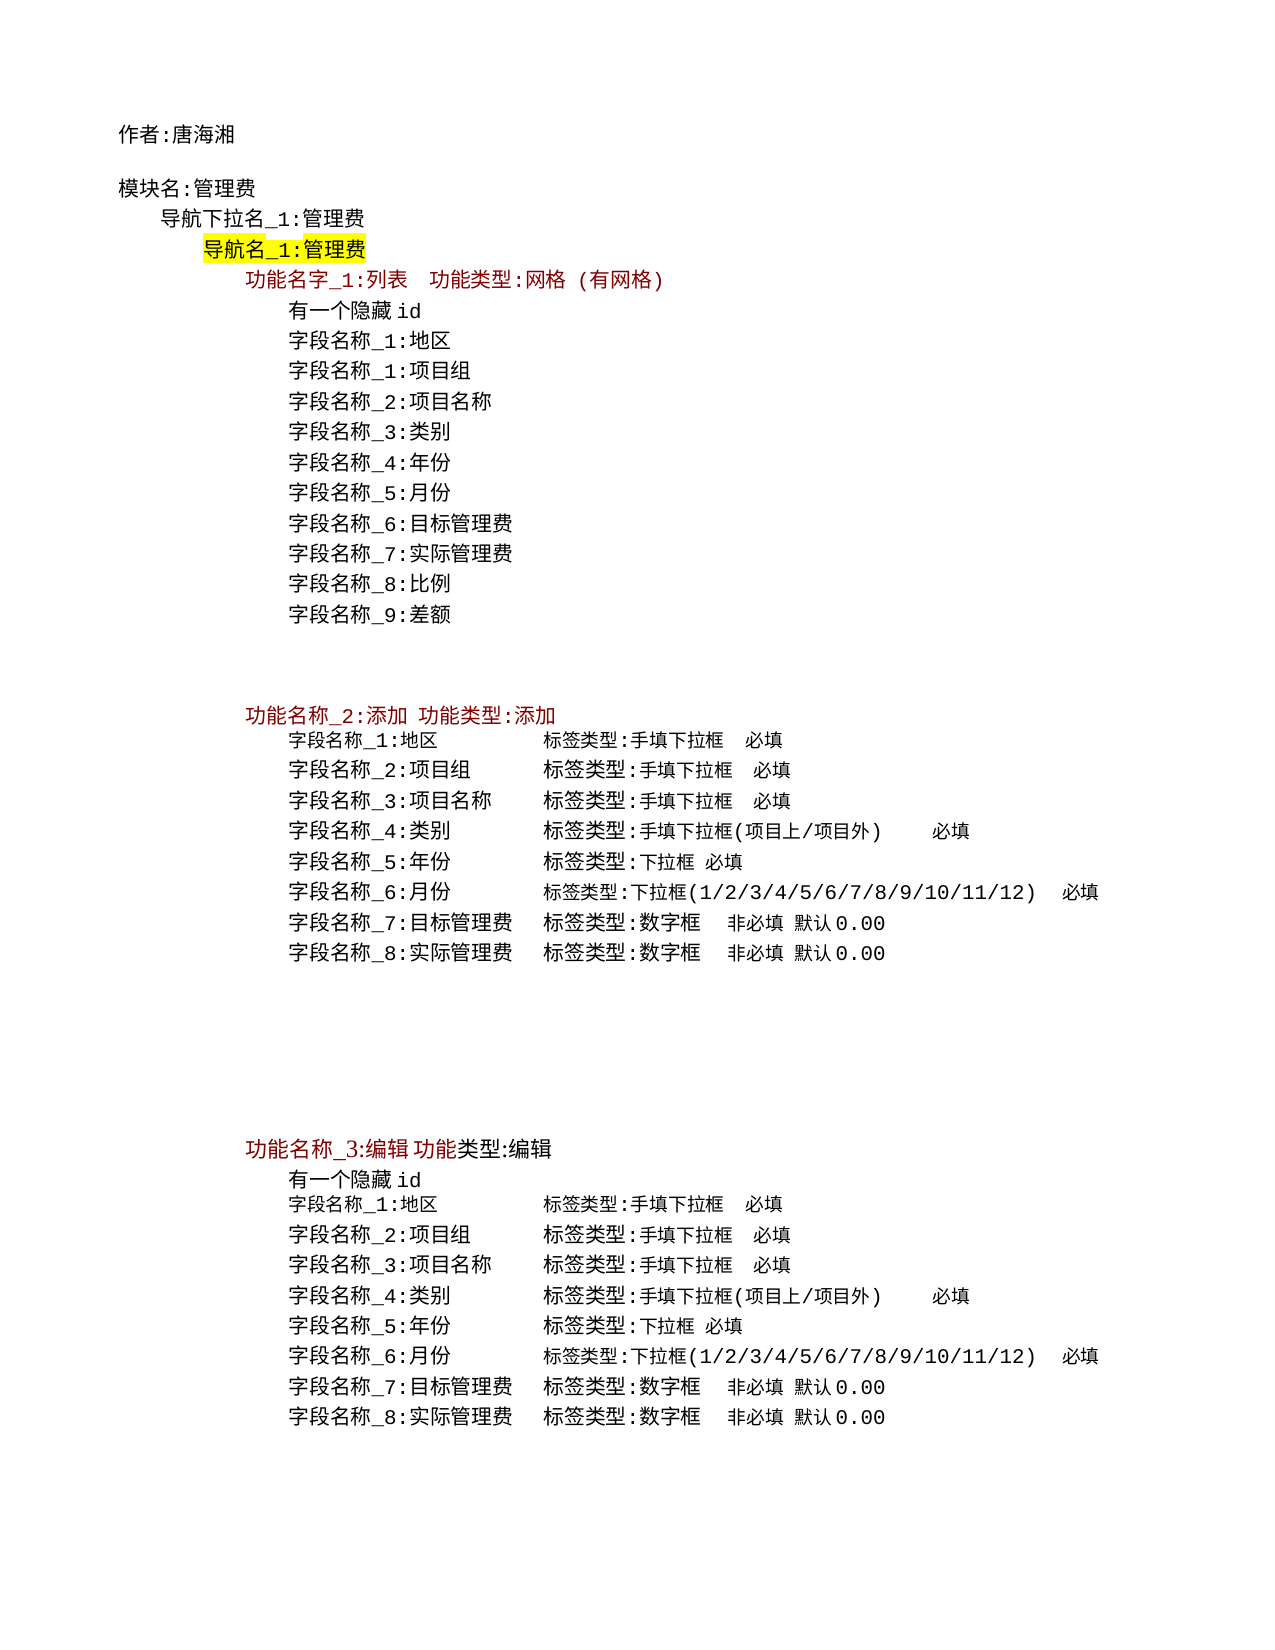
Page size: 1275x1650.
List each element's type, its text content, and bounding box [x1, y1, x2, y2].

text 有一个隐藏id [118, 1164, 1157, 1194]
text 字段名称_1:项目组 [118, 355, 1157, 385]
text 字段名称_3:项目名称 标签类型:手填下拉框 必填 [118, 1248, 1157, 1279]
text 功能名称_3:编辑 功能类型:编辑 [118, 1132, 1157, 1164]
text 字段名称_4:类别 标签类型:手填下拉框(项目上/项目外) 必填 [118, 1279, 1157, 1309]
text 作者:唐海湘 [118, 118, 1157, 148]
text 字段名称_2:项目组 标签类型:手填下拉框 必填 [118, 1218, 1157, 1248]
text 字段名称_8:实际管理费 标签类型:数字框 非必填 默认0.00 [118, 936, 1157, 967]
text 字段名称_4:年份 [118, 446, 1157, 476]
text 字段名称_8:实际管理费 标签类型:数字框 非必填 默认0.00 [118, 1401, 1157, 1431]
text 功能名字_1:列表 功能类型:网格 (有网格) [118, 263, 1157, 294]
text 有一个隐藏id [118, 294, 1157, 324]
text 字段名称_5:年份 标签类型:下拉框 必填 [118, 1309, 1157, 1340]
text 导航名_1:管理费 [118, 233, 1157, 263]
text 字段名称_3:项目名称 标签类型:手填下拉框 必填 [118, 784, 1157, 814]
text 字段名称_6:月份 标签类型:下拉框(1/2/3/4/5/6/7/8/9/10/11/12) 必填 [118, 1340, 1157, 1370]
text 字段名称_1:地区 标签类型:手填下拉框 必填 [118, 730, 1157, 754]
text 字段名称_6:目标管理费 [118, 507, 1157, 537]
text 字段名称_7:目标管理费 标签类型:数字框 非必填 默认0.00 [118, 1370, 1157, 1401]
text 字段名称_1:地区 [118, 324, 1157, 355]
text 字段名称_8:比例 [118, 568, 1157, 598]
text 字段名称_1:地区 标签类型:手填下拉框 必填 [118, 1194, 1157, 1218]
text 字段名称_6:月份 标签类型:下拉框(1/2/3/4/5/6/7/8/9/10/11/12) 必填 [118, 875, 1157, 906]
text 模块名:管理费 [118, 172, 1157, 203]
text 字段名称_7:实际管理费 [118, 537, 1157, 568]
text 字段名称_2:项目组 标签类型:手填下拉框 必填 [118, 754, 1157, 784]
text 字段名称_9:差额 [118, 598, 1157, 628]
text 字段名称_7:目标管理费 标签类型:数字框 非必填 默认0.00 [118, 906, 1157, 936]
text 字段名称_3:类别 [118, 416, 1157, 446]
text 字段名称_5:年份 标签类型:下拉框 必填 [118, 845, 1157, 875]
text 导航下拉名_1:管理费 [118, 203, 1157, 233]
text 字段名称_4:类别 标签类型:手填下拉框(项目上/项目外) 必填 [118, 814, 1157, 845]
text 功能名称_2:添加 功能类型:添加 [118, 699, 1157, 730]
text 字段名称_5:月份 [118, 476, 1157, 507]
text 字段名称_2:项目名称 [118, 385, 1157, 416]
